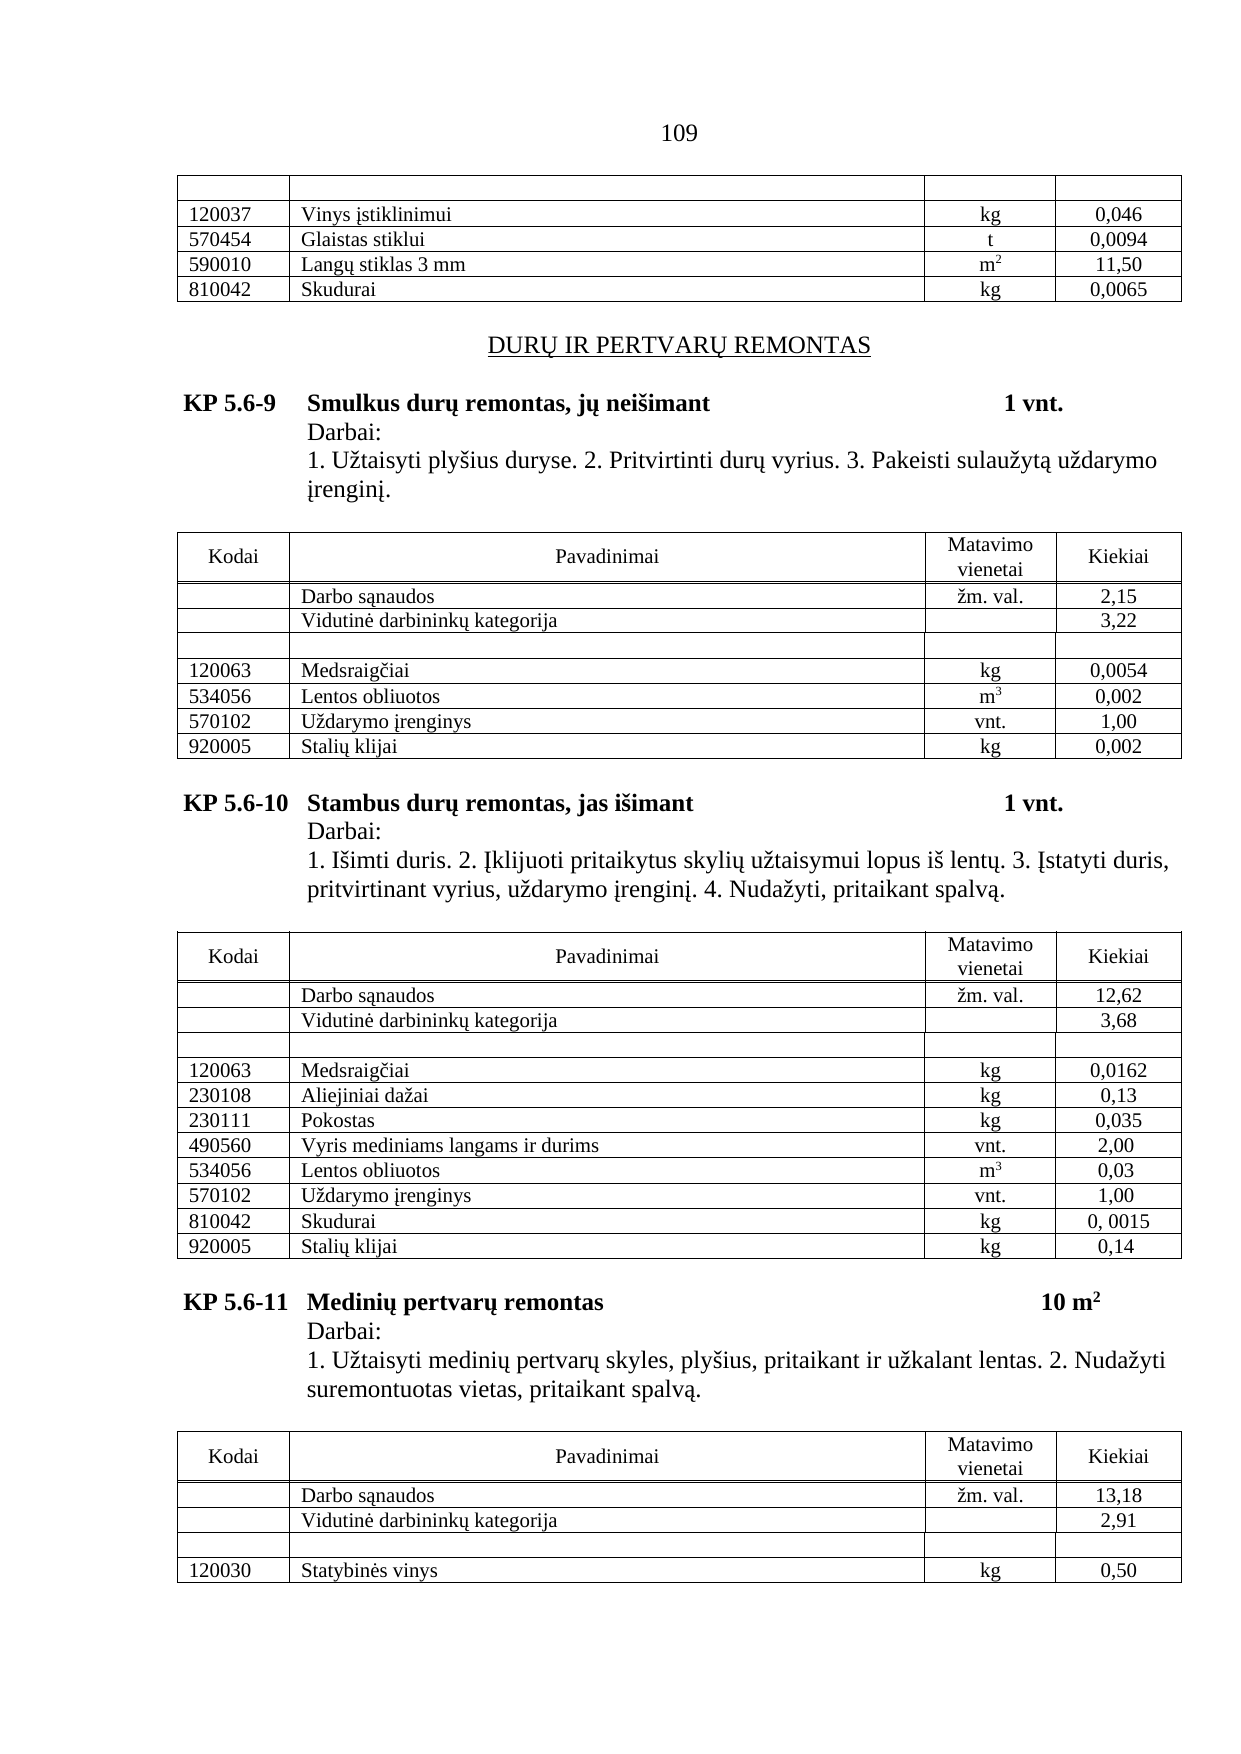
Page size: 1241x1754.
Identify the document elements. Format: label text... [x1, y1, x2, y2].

table_cell [925, 1533, 1055, 1557]
table_header Kiekiai [1057, 533, 1181, 581]
table_header KP 5.6-10 [177, 788, 301, 816]
table_cell 590010 [178, 252, 289, 276]
table_cell Vidutinė darbininkų kategorija [290, 1008, 925, 1032]
table_cell [926, 1008, 1056, 1032]
table_cell [178, 584, 289, 608]
table_cell [926, 609, 1056, 632]
table_cell kg [925, 659, 1055, 682]
table_cell kg [925, 1108, 1055, 1132]
table_cell Darbo sąnaudos [290, 983, 925, 1007]
table_header Pavadinimai [290, 1432, 925, 1480]
table_header Kodai [178, 1432, 289, 1480]
table_header Kiekiai [1057, 1432, 1181, 1480]
table_cell 0,035 [1056, 1108, 1181, 1132]
table_cell 1,00 [1056, 709, 1181, 733]
table_cell Darbai: 1. Užtaisyti medinių pertvarų skyles, plyšius, pritaikant ir užkalant lentas. 2. Nudažyti suremontuotas vietas, pritaikant spalvą. [301, 1316, 1181, 1402]
table_cell [178, 609, 289, 632]
table_cell kg [925, 1083, 1055, 1107]
table_cell vnt. [925, 1184, 1055, 1207]
table_cell 0,03 [1056, 1158, 1181, 1182]
table_cell [178, 176, 289, 200]
table_cell 2,15 [1057, 584, 1181, 608]
table_cell 120030 [178, 1558, 289, 1582]
table_header Pavadinimai [290, 533, 925, 581]
table_cell [1056, 1033, 1181, 1057]
table_cell 0,14 [1056, 1234, 1181, 1258]
table_cell 230111 [178, 1108, 289, 1132]
table_cell t [925, 227, 1055, 251]
table_cell 0,046 [1056, 201, 1181, 226]
table_cell 2,00 [1056, 1133, 1181, 1157]
table_cell [177, 417, 301, 503]
table_cell kg [925, 201, 1055, 226]
table_cell Skudurai [290, 277, 924, 301]
table_header Kodai [178, 933, 289, 980]
table_cell 920005 [178, 1234, 289, 1258]
table_cell 534056 [178, 1158, 289, 1182]
table_cell [178, 1508, 289, 1532]
table_cell Lentos obliuotos [290, 1158, 924, 1182]
table_cell [290, 633, 924, 657]
table_cell Medsraigčiai [290, 1058, 924, 1082]
table_header Medinių pertvarų remontas [301, 1288, 996, 1316]
table_cell Langų stiklas 3 mm [290, 252, 924, 276]
table_cell [926, 1508, 1056, 1532]
text DURŲ IR PERTVARŲ REMONTAS [177, 331, 1181, 359]
table_cell Darbo sąnaudos [290, 584, 925, 608]
table_cell [1056, 176, 1181, 200]
table_cell žm. val. [926, 983, 1056, 1007]
table_cell [178, 1033, 289, 1057]
table_cell 534056 [178, 684, 289, 708]
table_cell [925, 1033, 1055, 1057]
table_cell Uždarymo įrenginys [290, 709, 924, 733]
table_cell 120063 [178, 659, 289, 682]
table_cell [178, 983, 289, 1007]
table_cell Uždarymo įrenginys [290, 1184, 924, 1207]
table_cell [178, 633, 289, 657]
table_cell 11,50 [1056, 252, 1181, 276]
table_cell Darbo sąnaudos [290, 1483, 925, 1507]
table_cell kg [925, 1558, 1055, 1582]
table_header Pavadinimai [290, 933, 925, 980]
table_header Stambus durų remontas, jas išimant [301, 788, 998, 816]
table_cell m3 [925, 1158, 1055, 1182]
table_cell 3,22 [1057, 609, 1181, 632]
table_cell [178, 1008, 289, 1032]
table_cell 12,62 [1057, 983, 1181, 1007]
table_cell Darbai: 1. Išimti duris. 2. Įklijuoti pritaikytus skylių užtaisymui lopus iš lentų. 3. Įstatyti duris, pritvirtinant vyrius, uždarymo įrenginį. 4. Nudažyti, pritaikant spalvą. [301, 816, 1181, 903]
table_cell [178, 1483, 289, 1507]
table_cell 570454 [178, 227, 289, 251]
table_cell kg [925, 1234, 1055, 1258]
table_header Matavimo vienetai [926, 933, 1056, 980]
table_cell 0,0065 [1056, 277, 1181, 301]
table_cell 13,18 [1057, 1483, 1181, 1507]
table_cell [290, 176, 924, 200]
table_header 10 m2 [996, 1288, 1181, 1316]
table_cell 570102 [178, 709, 289, 733]
table_cell [1056, 1533, 1181, 1557]
table_cell [925, 176, 1055, 200]
table_cell Vyris mediniams langams ir durims [290, 1133, 924, 1157]
table_header Kodai [178, 533, 289, 581]
table_cell žm. val. [926, 1483, 1056, 1507]
table_cell 3,68 [1057, 1008, 1181, 1032]
table_cell [925, 633, 1055, 657]
table_cell Skudurai [290, 1209, 924, 1233]
table_cell 2,91 [1057, 1508, 1181, 1532]
table_cell 570102 [178, 1184, 289, 1207]
table_cell 0, 0015 [1056, 1209, 1181, 1233]
table_cell [290, 1033, 924, 1057]
table_cell žm. val. [926, 584, 1056, 608]
table_cell 920005 [178, 734, 289, 758]
table_cell Darbai: 1. Užtaisyti plyšius duryse. 2. Pritvirtinti durų vyrius. 3. Pakeisti sulaužytą uždarymo įrenginį. [301, 417, 1181, 503]
table_cell Stalių klijai [290, 734, 924, 758]
table_header Smulkus durų remontas, jų neišimant [301, 388, 998, 417]
table_header 1 vnt. [998, 788, 1181, 816]
table_cell [177, 816, 301, 903]
table_header Matavimo vienetai [926, 533, 1056, 581]
table_cell m2 [925, 252, 1055, 276]
table_cell Pokostas [290, 1108, 924, 1132]
table_cell kg [925, 1058, 1055, 1082]
table_cell 0,0054 [1056, 659, 1181, 682]
table_cell 1,00 [1056, 1184, 1181, 1207]
table_cell Glaistas stiklui [290, 227, 924, 251]
table_cell 0,0094 [1056, 227, 1181, 251]
table_cell Vinys įstiklinimui [290, 201, 924, 226]
table_header Matavimo vienetai [926, 1432, 1056, 1480]
table_cell 490560 [178, 1133, 289, 1157]
table_header Kiekiai [1057, 933, 1181, 980]
table_cell 120037 [178, 201, 289, 226]
table_cell Vidutinė darbininkų kategorija [290, 1508, 925, 1532]
table_header 1 vnt. [998, 388, 1181, 417]
table_cell Statybinės vinys [290, 1558, 924, 1582]
table_cell Aliejiniai dažai [290, 1083, 924, 1107]
table_cell [177, 1316, 301, 1402]
table_cell Vidutinė darbininkų kategorija [290, 609, 925, 632]
table_cell vnt. [925, 1133, 1055, 1157]
table_cell 0,0162 [1056, 1058, 1181, 1082]
table_cell [290, 1533, 924, 1557]
table_cell 810042 [178, 277, 289, 301]
table_cell m3 [925, 684, 1055, 708]
table_cell [178, 1533, 289, 1557]
table_cell Stalių klijai [290, 1234, 924, 1258]
table_cell vnt. [925, 709, 1055, 733]
table_cell 120063 [178, 1058, 289, 1082]
table_header KP 5.6-9 [177, 388, 301, 417]
table_cell 230108 [178, 1083, 289, 1107]
table_cell 810042 [178, 1209, 289, 1233]
table_cell kg [925, 277, 1055, 301]
table_cell 0,50 [1056, 1558, 1181, 1582]
table_cell Medsraigčiai [290, 659, 924, 682]
table_cell 0,002 [1056, 734, 1181, 758]
table_cell 0,002 [1056, 684, 1181, 708]
table_cell [1056, 633, 1181, 657]
table_cell Lentos obliuotos [290, 684, 924, 708]
table_cell 0,13 [1056, 1083, 1181, 1107]
table_cell kg [925, 734, 1055, 758]
table_cell kg [925, 1209, 1055, 1233]
table_header KP 5.6-11 [177, 1288, 301, 1316]
